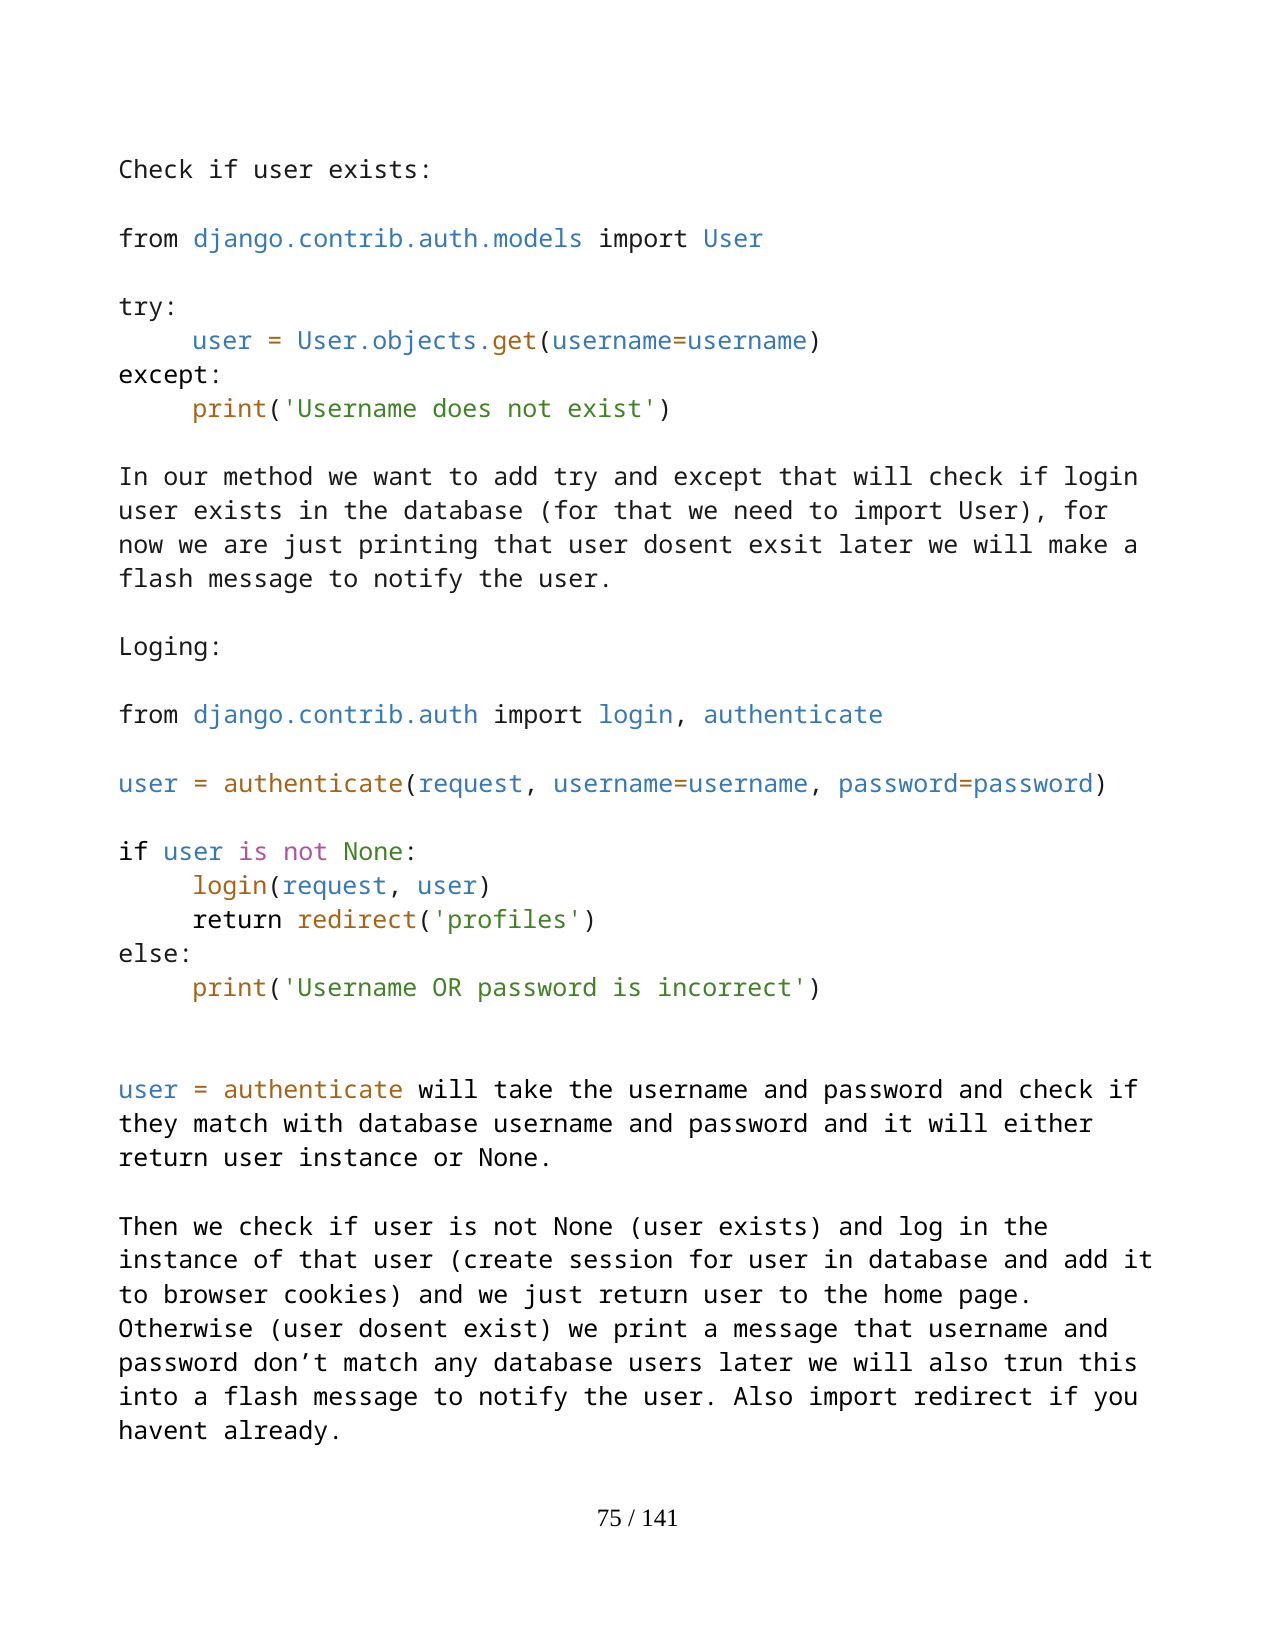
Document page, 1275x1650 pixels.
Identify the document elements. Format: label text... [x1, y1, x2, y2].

text if user is not None: [118, 833, 1157, 867]
text Loging: [118, 629, 1157, 663]
text try: [118, 288, 1157, 322]
text user = authenticate(request, username=username, password=password) [118, 765, 1157, 799]
text Check if user exists: [118, 152, 1157, 186]
text from django.contrib.auth.models import User [118, 220, 1157, 254]
text user = authenticate will take the username and password and check if they match with database username and password and it will either return user instance or None. [118, 1072, 1157, 1174]
text user = User.objects.get(username=username) [118, 322, 1157, 357]
text login(request, user) [118, 867, 1157, 902]
text except: [118, 357, 1157, 391]
text print('Username does not exist') [118, 391, 1157, 425]
text print('Username OR password is incorrect') [118, 970, 1157, 1004]
text from django.contrib.auth import login, authenticate [118, 697, 1157, 731]
text Then we check if user is not None (user exists) and log in the instance of that user (create session for user in database and add it to browser cookies) and we just return user to the home page. Otherwise (user dosent exist) we print a message that username and password don’t match any database users later we will also trun this into a flash message to notify the user. Also import redirect if you havent already. [118, 1208, 1157, 1447]
text return redirect('profiles') [118, 902, 1157, 936]
text In our method we want to add try and except that will check if login user exists in the database (for that we need to import User), for now we are just printing that user dosent exsit later we will make a flash message to notify the user. [118, 459, 1157, 595]
text else: [118, 936, 1157, 970]
